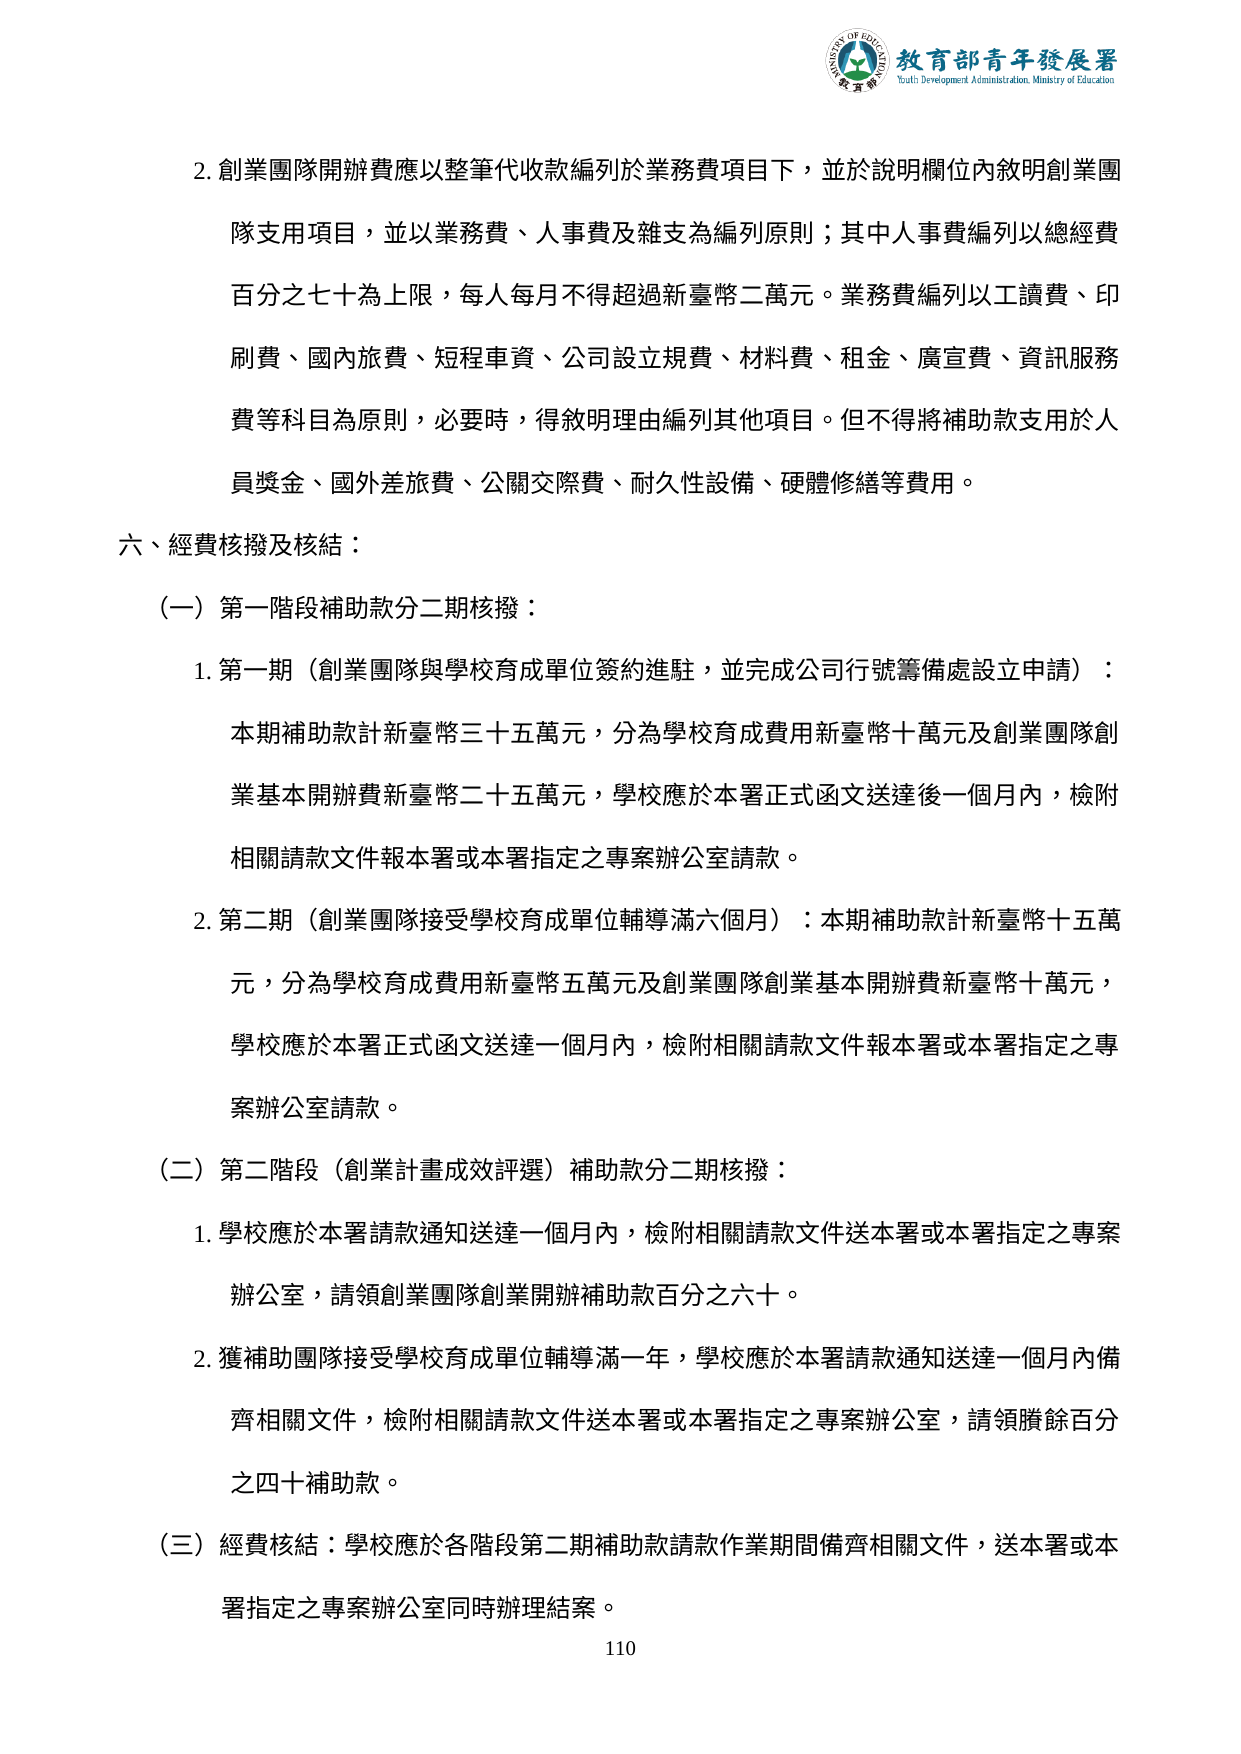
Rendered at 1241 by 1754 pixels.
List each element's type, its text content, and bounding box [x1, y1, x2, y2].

text 2. 創業團隊開辦費應以整筆代收款編列於業務費項目下，並於說明欄位內敘明創業團隊支用項目，並以業務費、人事費及雜支為編列原則；其中人事費編列以總經費百分之七十為上限，每人每月不得超過新臺幣二萬元。業務費編列以工讀費、印刷費、國內旅費、短程車資、公司設立規費、材料費、租金、廣宣費、資訊服務費等科目為原則，必要時，得敘明理由編列其他項目。但不得將補助款支用於人員獎金、國外差旅費、公關交際費、耐久性設備、硬體修繕等費用。 [193, 127, 1122, 502]
text （二）第二階段（創業計畫成效評選）補助款分二期核撥： [144, 1127, 1122, 1189]
text 2. 獲補助團隊接受學校育成單位輔導滿一年，學校應於本署請款通知送達一個月內備齊相關文件，檢附相關請款文件送本署或本署指定之專案辦公室，請領賸餘百分之四十補助款。 [193, 1314, 1122, 1502]
text 六、經費核撥及核結： [118, 502, 1122, 564]
text 1. 學校應於本署請款通知送達一個月內，檢附相關請款文件送本署或本署指定之專案辦公室，請領創業團隊創業開辦補助款百分之六十。 [193, 1189, 1122, 1314]
text 1. 第一期（創業團隊與學校育成單位簽約進駐，並完成公司行號籌備處設立申請）：本期補助款計新臺幣三十五萬元，分為學校育成費用新臺幣十萬元及創業團隊創業基本開辦費新臺幣二十五萬元，學校應於本署正式函文送達後一個月內，檢附相關請款文件報本署或本署指定之專案辦公室請款。 [193, 627, 1122, 877]
text 2. 第二期（創業團隊接受學校育成單位輔導滿六個月）：本期補助款計新臺幣十五萬元，分為學校育成費用新臺幣五萬元及創業團隊創業基本開辦費新臺幣十萬元，學校應於本署正式函文送達一個月內，檢附相關請款文件報本署或本署指定之專案辦公室請款。 [193, 877, 1122, 1127]
text （三）經費核結：學校應於各階段第二期補助款請款作業期間備齊相關文件，送本署或本署指定之專案辦公室同時辦理結案。 [144, 1502, 1122, 1627]
text （一）第一階段補助款分二期核撥： [144, 564, 1122, 627]
